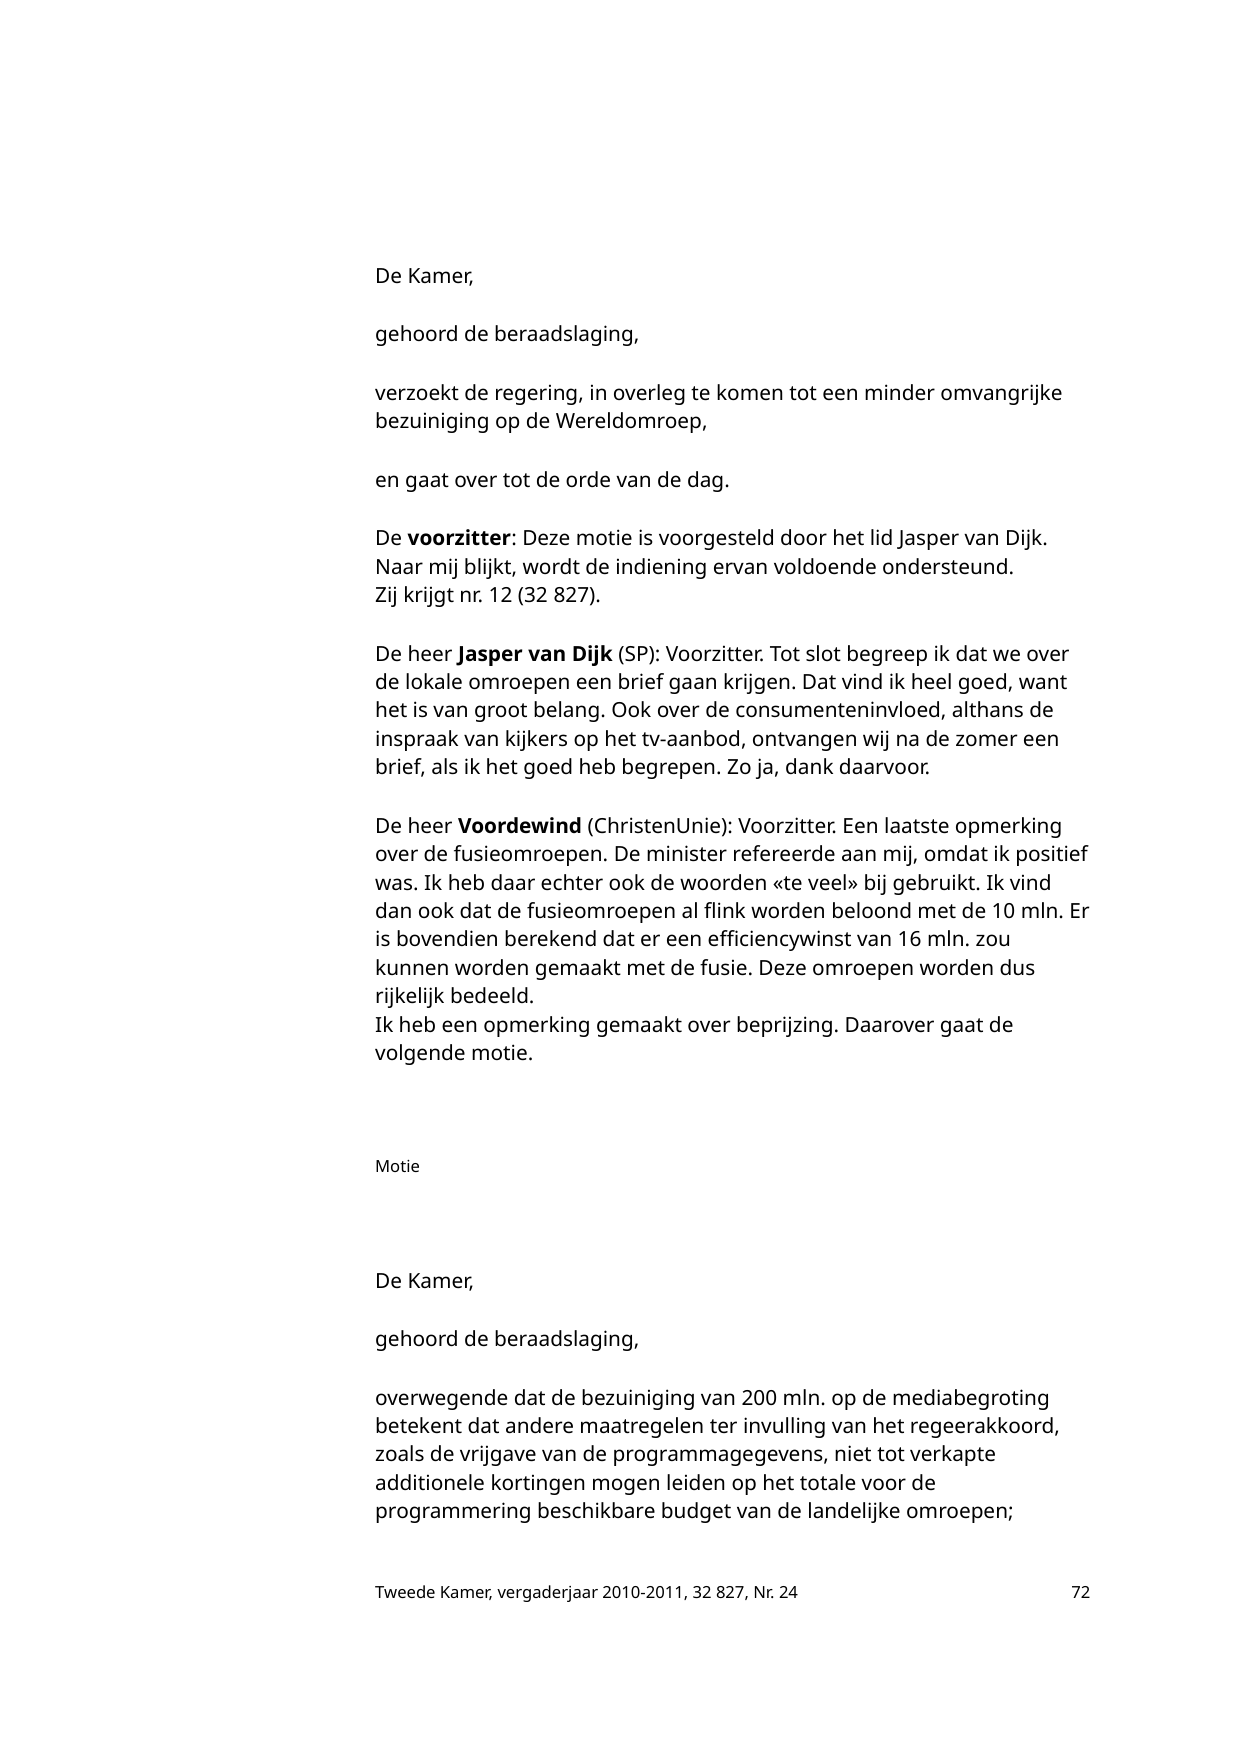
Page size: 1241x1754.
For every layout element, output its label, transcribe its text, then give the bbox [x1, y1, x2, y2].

text gehoord de beraadslaging, [375, 319, 1090, 348]
text Ik heb een opmerking gemaakt over beprijzing. Daarover gaat de volgende motie. [375, 1010, 1090, 1067]
text verzoekt de regering, in overleg te komen tot een minder omvangrijke bezuiniging op de Wereldomroep, [375, 378, 1090, 435]
table_header [375, 150, 1090, 203]
text overwegende dat de bezuiniging van 200 mln. op de mediabegroting betekent dat andere maatregelen ter invulling van het regeerakkoord, zoals de vrijgave van de programmagegevens, niet tot verkapte additionele kortingen mogen leiden op het totale voor de programmering beschikbare budget van de landelijke omroepen; [375, 1383, 1090, 1525]
text De voorzitter: Deze motie is voorgesteld door het lid Jasper van Dijk. Naar mij blijkt, wordt de indiening ervan voldoende ondersteund. [375, 523, 1090, 580]
text Zij krijgt nr. 12 (32 827). [375, 580, 1090, 609]
text De heer Voordewind (ChristenUnie): Voorzitter. Een laatste opmerking over de fusieomroepen. De minister refereerde aan mij, omdat ik positief was. Ik heb daar echter ook de woorden «te veel» bij gebruikt. Ik vind dan ook dat de fusieomroepen al flink worden beloond met de 10 mln. Er is bovendien berekend dat er een efficiencywinst van 16 mln. zou kunnen worden gemaakt met de fusie. Deze omroepen worden dus rijkelijk bedeeld. [375, 811, 1090, 1010]
text De Kamer, [375, 261, 1090, 289]
text gehoord de beraadslaging, [375, 1324, 1090, 1353]
text en gaat over tot de orde van de dag. [375, 465, 1090, 493]
text De Kamer, [375, 1266, 1090, 1294]
table_header Motie [375, 1155, 1090, 1207]
text De heer Jasper van Dijk (SP): Voorzitter. Tot slot begreep ik dat we over de lokale omroepen een brief gaan krijgen. Dat vind ik heel goed, want het is van groot belang. Ook over de consumenteninvloed, althans de inspraak van kijkers op het tv-aanbod, ontvangen wij na de zomer een brief, als ik het goed heb begrepen. Zo ja, dank daarvoor. [375, 639, 1090, 781]
